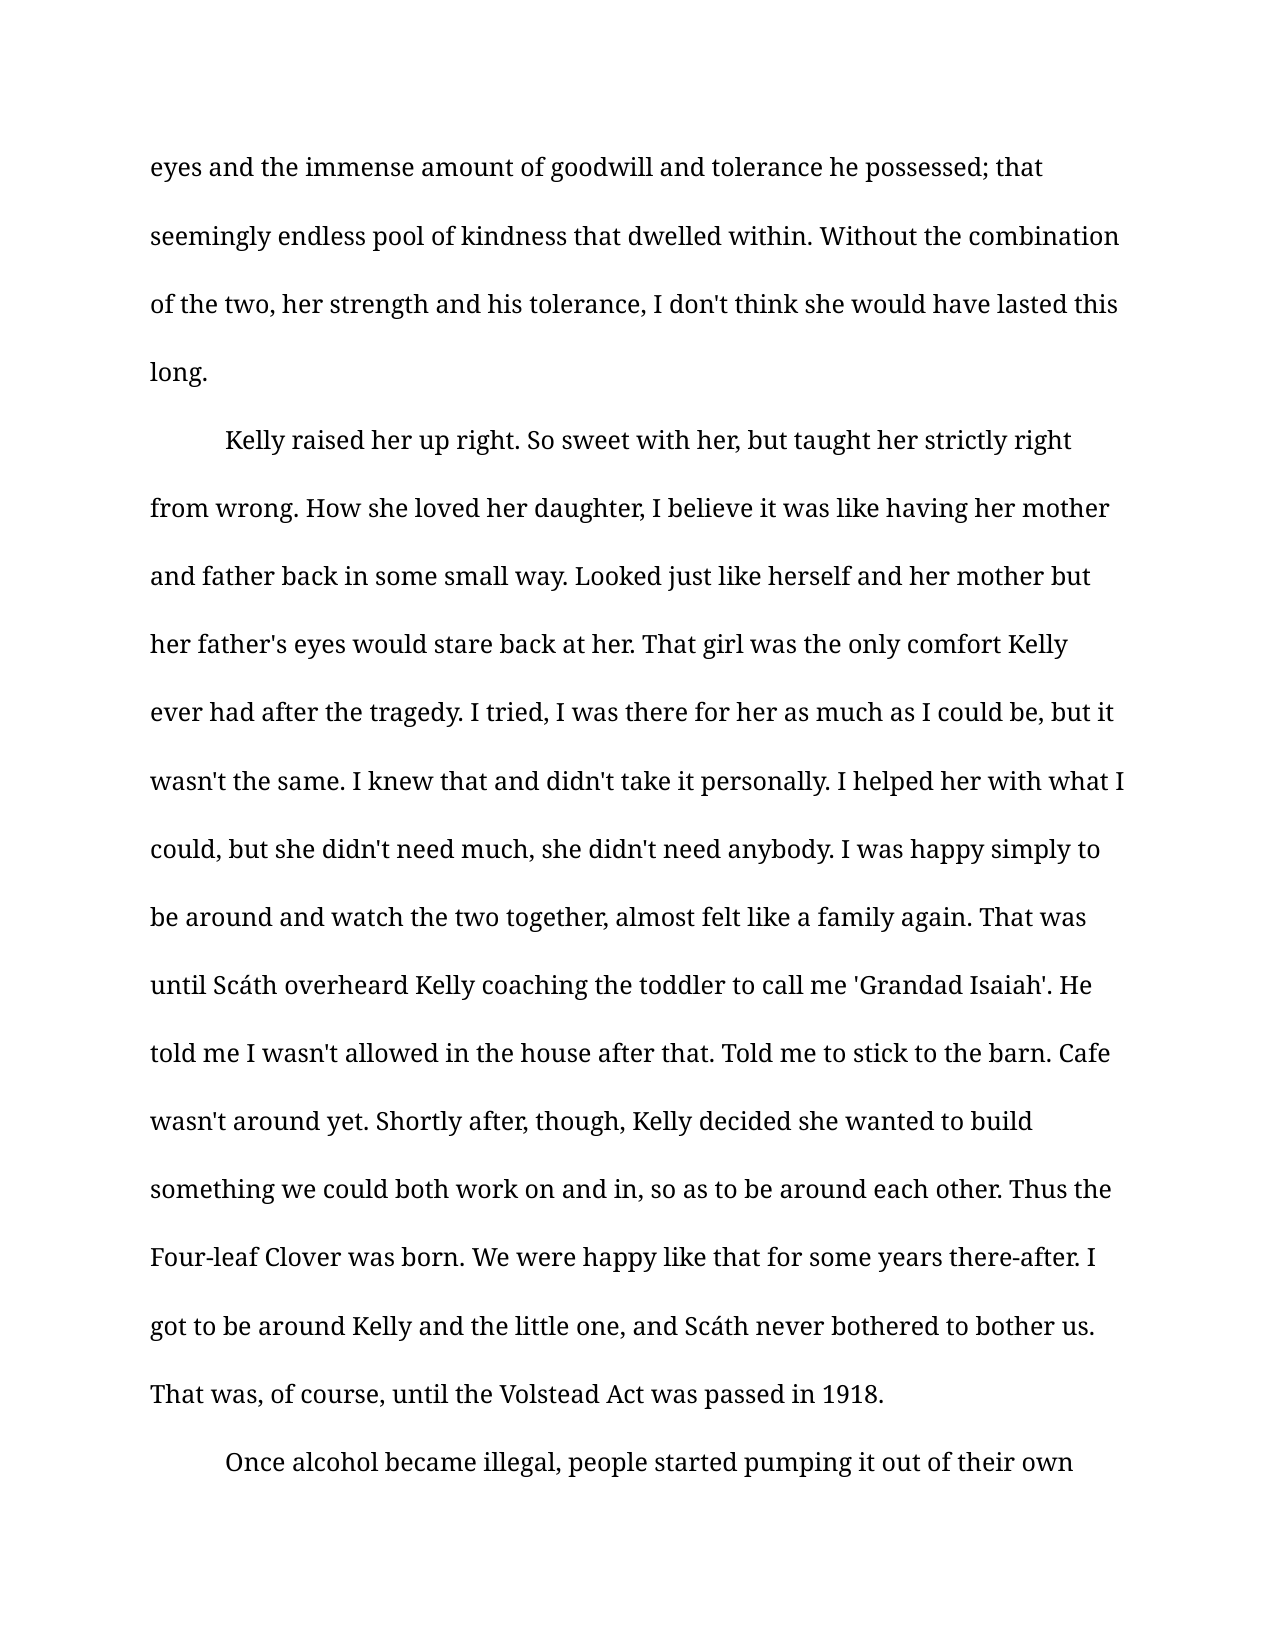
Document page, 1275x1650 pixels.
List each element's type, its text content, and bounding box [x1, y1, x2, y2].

text Once alcohol became illegal, people started pumping it out of their own [150, 1444, 1125, 1478]
text Kelly raised her up right. So sweet with her, but taught her strictly right from wrong. How she loved her daughter, I believe it was like having her mother and father back in some small way. Looked just like herself and her mother but her father's eyes would stare back at her. That girl was the only comfort Kelly ever had after the tragedy. I tried, I was there for her as much as I could be, but it wasn't the same. I knew that and didn't take it personally. I helped her with what I could, but she didn't need much, she didn't need anybody. I was happy simply to be around and watch the two together, almost felt like a family again. That was until Scáth overheard Kelly coaching the toddler to call me 'Grandad Isaiah'. He told me I wasn't allowed in the house after that. Told me to stick to the barn. Cafe wasn't around yet. Shortly after, though, Kelly decided she wanted to build something we could both work on and in, so as to be around each other. Thus the Four-leaf Clover was born. We were happy like that for some years there-after. I got to be around Kelly and the little one, and Scáth never bothered to bother us. That was, of course, until the Volstead Act was passed in 1918. [150, 422, 1125, 1410]
text eyes and the immense amount of goodwill and tolerance he possessed; that seemingly endless pool of kindness that dwelled within. Without the combination of the two, her strength and his tolerance, I don't think she would have lasted this long. [150, 150, 1125, 388]
